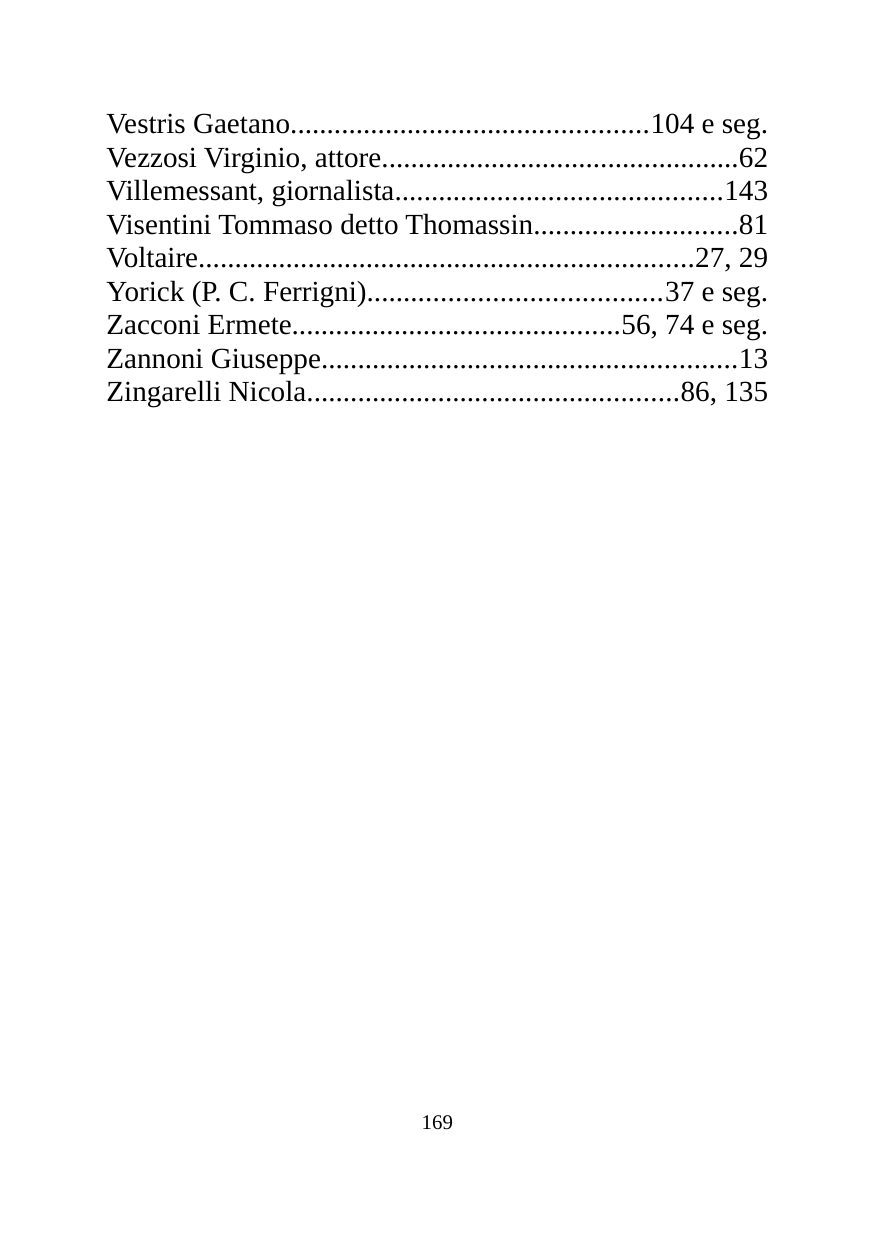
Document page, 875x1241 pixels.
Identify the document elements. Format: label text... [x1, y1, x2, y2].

text Villemessant, giornalista 143 [106, 173, 768, 207]
text Zingarelli Nicola 86, 135 [106, 374, 768, 408]
text Yorick (P. C. Ferrigni) 37 e seg. [106, 274, 768, 307]
text Vestris Gaetano 104 e seg. [106, 106, 768, 140]
text Voltaire 27, 29 [106, 240, 768, 274]
text Zannoni Giuseppe 13 [106, 341, 768, 374]
text Zacconi Ermete 56, 74 e seg. [106, 307, 768, 341]
text Visentini Tommaso detto Thomassin 81 [106, 207, 768, 240]
text Vezzosi Virginio, attore 62 [106, 140, 768, 173]
